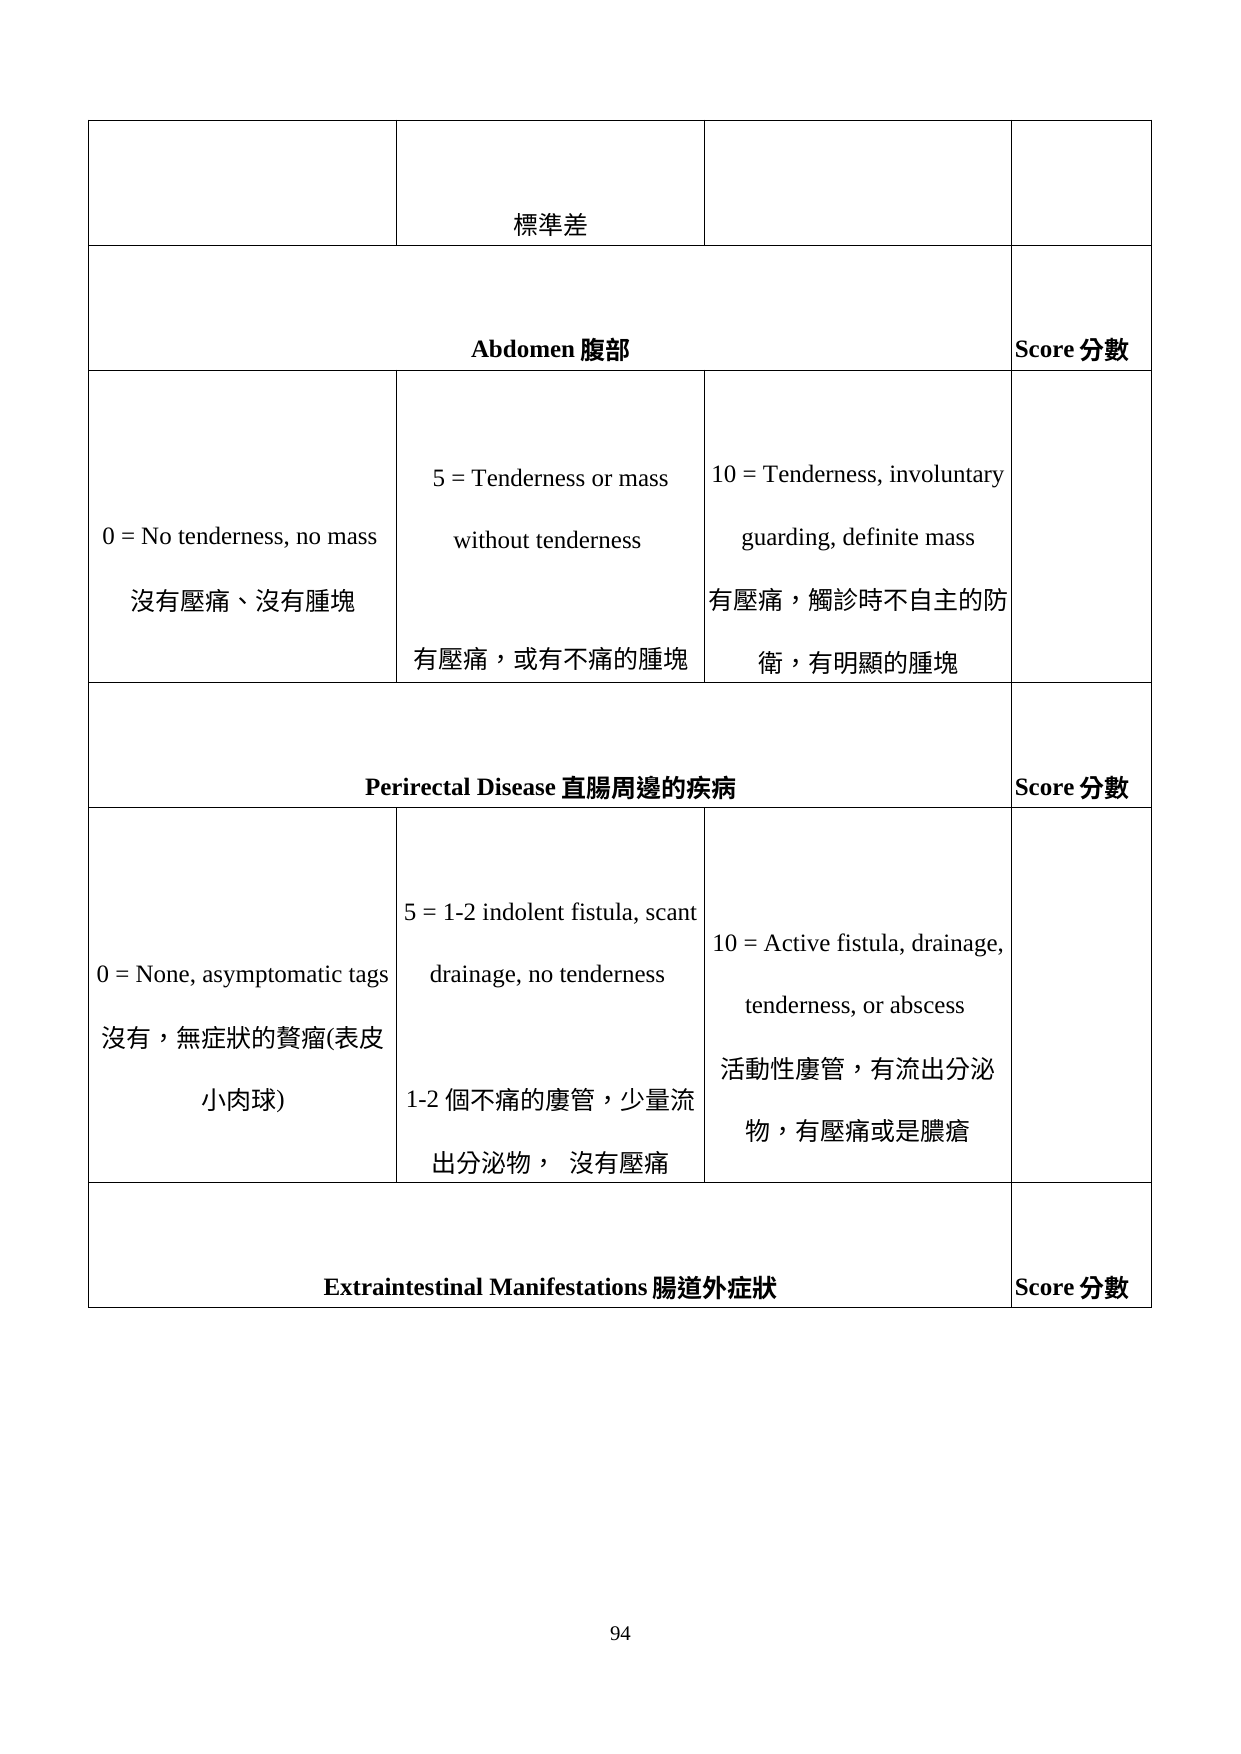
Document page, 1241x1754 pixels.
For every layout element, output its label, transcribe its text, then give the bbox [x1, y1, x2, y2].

table_cell 5 = 1-2 indolent fistula, scant drainage, no tenderness 1-2 個不痛的廔管，少量流出分泌物， 沒有壓痛 [397, 808, 704, 1182]
table_cell [1012, 808, 1151, 1182]
table_cell Extraintestinal Manifestations腸道外症狀 [89, 1183, 1011, 1307]
table_cell Score分數 [1012, 683, 1151, 807]
table_cell Score分數 [1012, 246, 1151, 369]
table_cell 10 = Tenderness, involuntary guarding, definite mass 有壓痛，觸診時不自主的防衛，有明顯的腫塊 [705, 371, 1011, 682]
table_cell Score分數 [1012, 1183, 1151, 1307]
table_cell [1012, 121, 1151, 244]
table_cell 10 = Active fistula, drainage, tenderness, or abscess 活動性廔管，有流出分泌物，有壓痛或是膿瘡 [705, 808, 1011, 1182]
table_cell [1012, 371, 1151, 682]
table_cell 0 = None, asymptomatic tags 沒有，無症狀的贅瘤(表皮小肉球) [89, 808, 396, 1182]
table_cell 標準差 [397, 121, 704, 244]
table_cell 0 = No tenderness, no mass 沒有壓痛、沒有腫塊 [89, 371, 396, 682]
table_cell [89, 121, 396, 244]
table_cell [705, 121, 1011, 244]
table_cell Perirectal Disease直腸周邊的疾病 [89, 683, 1011, 807]
table_cell Abdomen腹部 [89, 246, 1011, 369]
table_cell 5 = Tenderness or mass without tenderness 有壓痛，或有不痛的腫塊 [397, 371, 704, 682]
